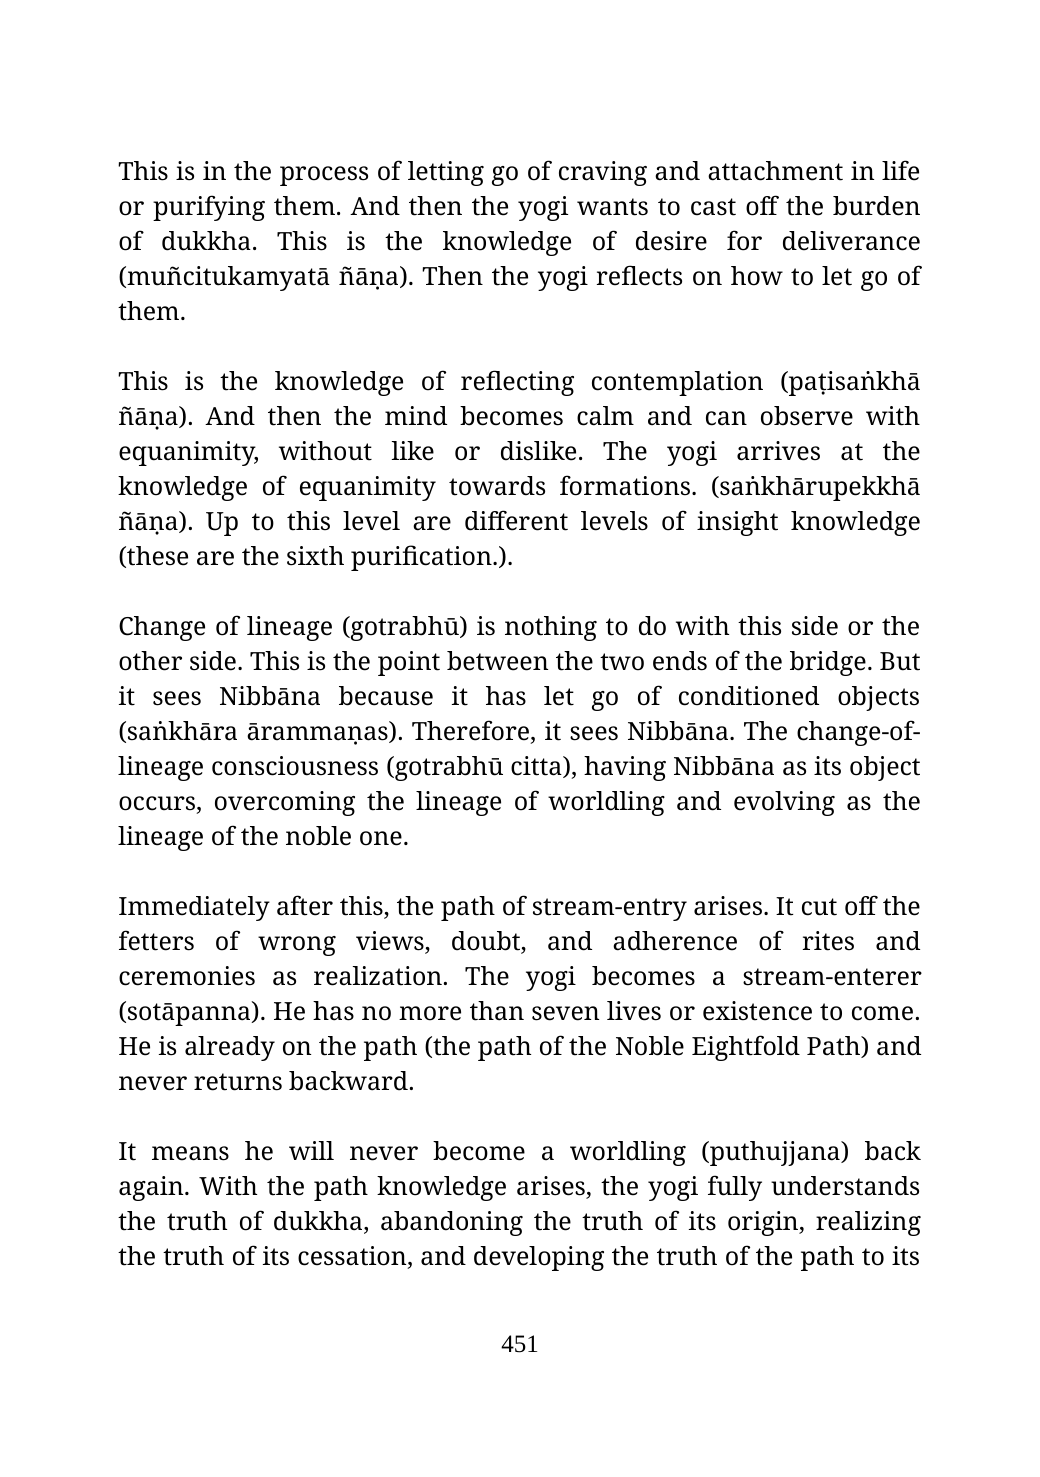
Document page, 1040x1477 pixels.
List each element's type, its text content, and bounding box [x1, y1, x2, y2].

text This is in the process of letting go of craving and attachment in life or purifying them. And then the yogi wants to cast off the burden of dukkha. This is the knowledge of desire for deliverance (muñcitukamyatā ñāṇa). Then the yogi reflects on how to let go of them. This is the knowledge of reflecting contemplation (paṭisaṅkhā ñāṇa). And then the mind becomes calm and can observe with equanimity, without like or dislike. The yogi arrives at the knowledge of equanimity towards formations. (saṅkhārupekkhā ñāṇa). Up to this level are different levels of insight knowledge (these are the sixth purification.). Change of lineage (gotrabhū) is nothing to do with this side or the other side. This is the point between the two ends of the bridge. But it sees Nibbāna because it has let go of conditioned objects (saṅkhāra ārammaṇas). Therefore, it sees Nibbāna. The change-of-lineage consciousness (gotrabhū citta), having Nibbāna as its object occurs, overcoming the lineage of worldling and evolving as the lineage of the noble one. Immediately after this, the path of stream-entry arises. It cut off the fetters of wrong views, doubt, and adherence of rites and ceremonies as realization. The yogi becomes a stream-enterer (sotāpanna). He has no more than seven lives or existence to come. He is already on the path (the path of the Noble Eightfold Path) and never returns backward. It means he will never become a worldling (puthujjana) back again. With the path knowledge arises, the yogi fully understands the truth of dukkha, abandoning the truth of its origin, realizing the truth of its cessation, and developing the truth of the path to its [118, 118, 922, 1273]
